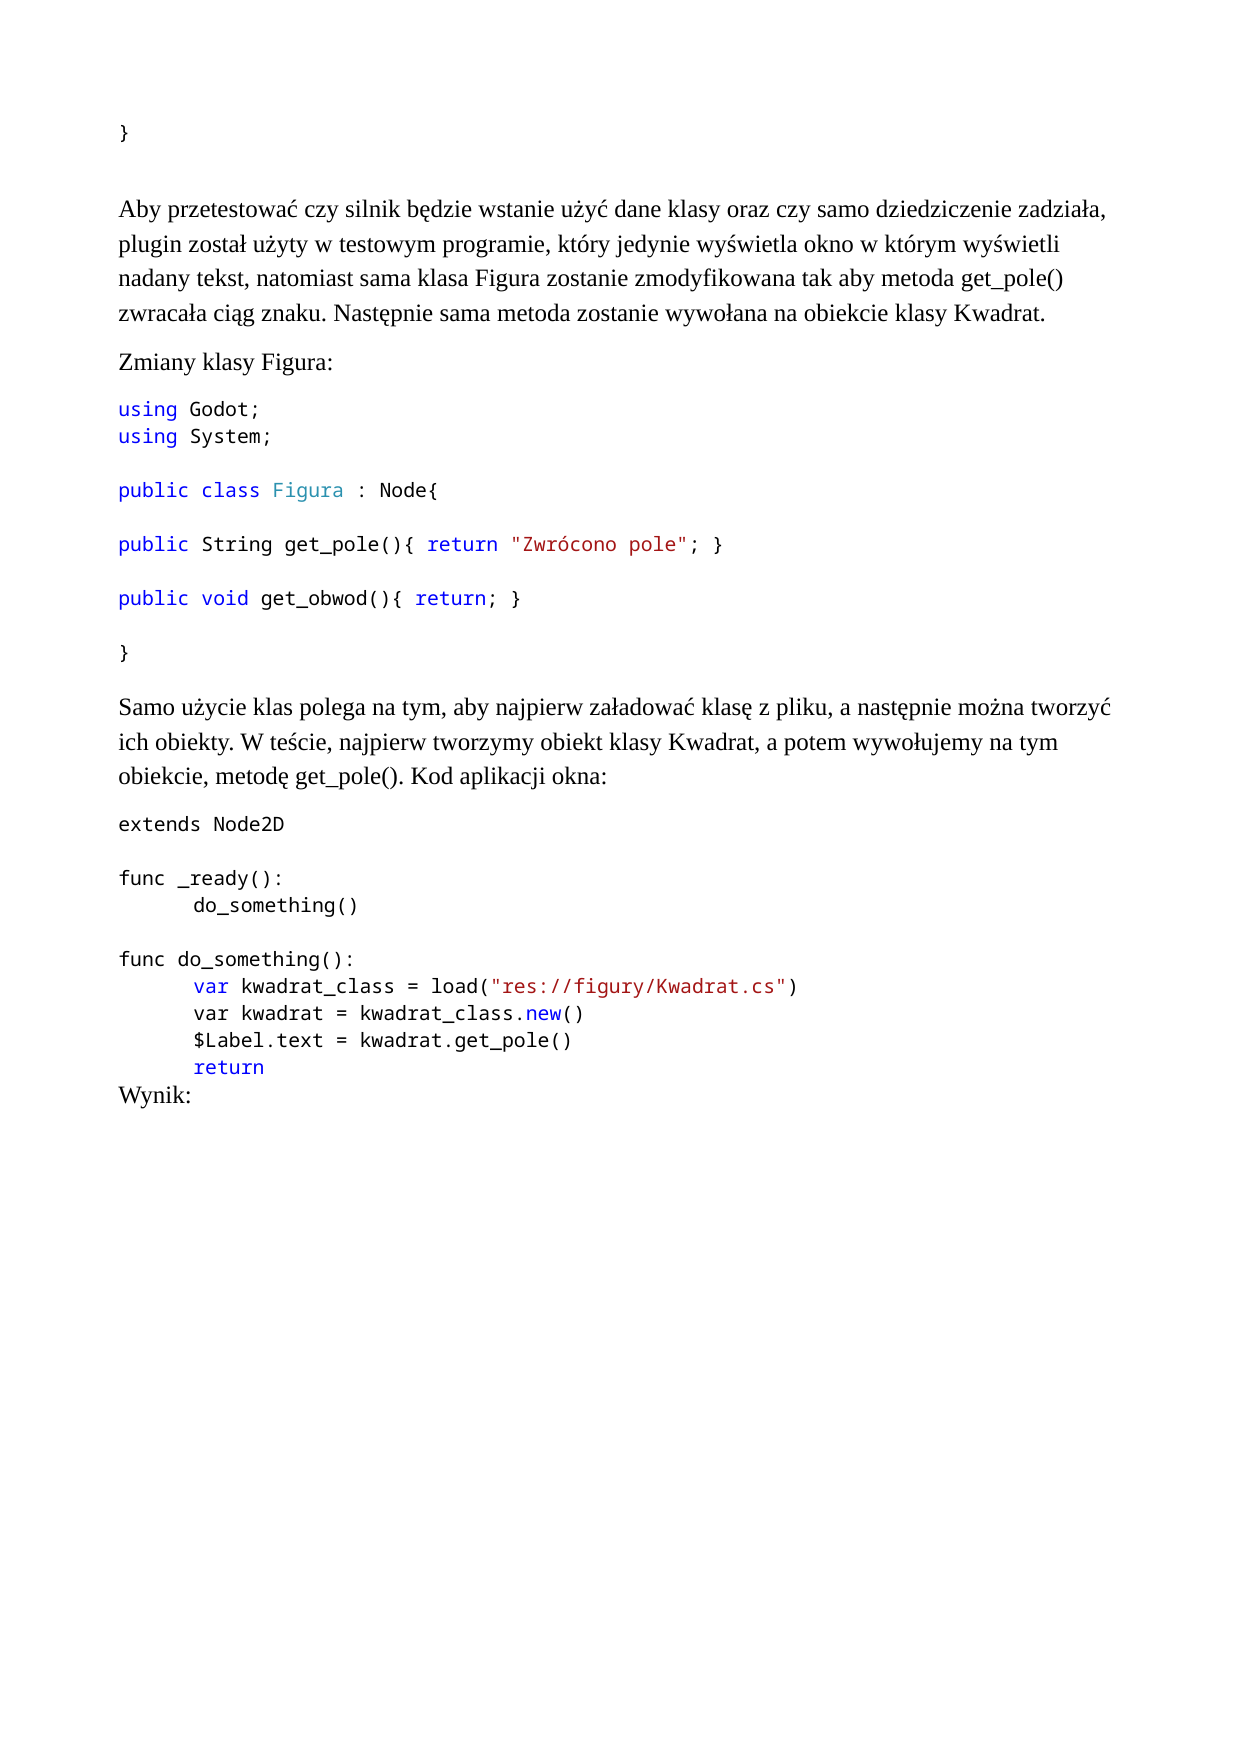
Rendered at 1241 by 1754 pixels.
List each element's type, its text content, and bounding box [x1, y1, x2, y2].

text func _ready(): [118, 864, 1122, 891]
text return [118, 1053, 1122, 1080]
text var kwadrat_class = load("res://figury/Kwadrat.cs") [118, 972, 1122, 999]
text using Godot; [118, 396, 1122, 423]
text $Label.text = kwadrat.get_pole() [118, 1026, 1122, 1053]
text public void get_obwod(){ return; } [118, 584, 1122, 612]
text } [118, 118, 1122, 145]
text Aby przetestować czy silnik będzie wstanie użyć dane klasy oraz czy samo dziedziczenie zadziała, plugin został użyty w testowym programie, który jedynie wyświetla okno w którym wyświetli nadany tekst, natomiast sama klasa Figura zostanie zmodyfikowana tak aby metoda get_pole() zwracała ciąg znaku. Następnie sama metoda zostanie wywołana na obiekcie klasy Kwadrat. [118, 194, 1122, 326]
text Zmiany klasy Figura: [118, 347, 1122, 375]
text var kwadrat = kwadrat_class.new() [118, 999, 1122, 1026]
text extends Node2D [118, 811, 1122, 837]
text Samo użycie klas polega na tym, aby najpierw załadować klasę z pliku, a następnie można tworzyć ich obiekty. W teście, najpierw tworzymy obiekt klasy Kwadrat, a potem wywołujemy na tym obiekcie, metodę get_pole(). Kod aplikacji okna: [118, 692, 1122, 790]
text public class Figura : Node{ [118, 477, 1122, 504]
text public String get_pole(){ return "Zwrócono pole"; } [118, 531, 1122, 558]
text using System; [118, 423, 1122, 450]
text do_something() [118, 891, 1122, 918]
text } [118, 638, 1122, 666]
text func do_something(): [118, 945, 1122, 972]
text Wynik: [118, 1080, 1122, 1109]
